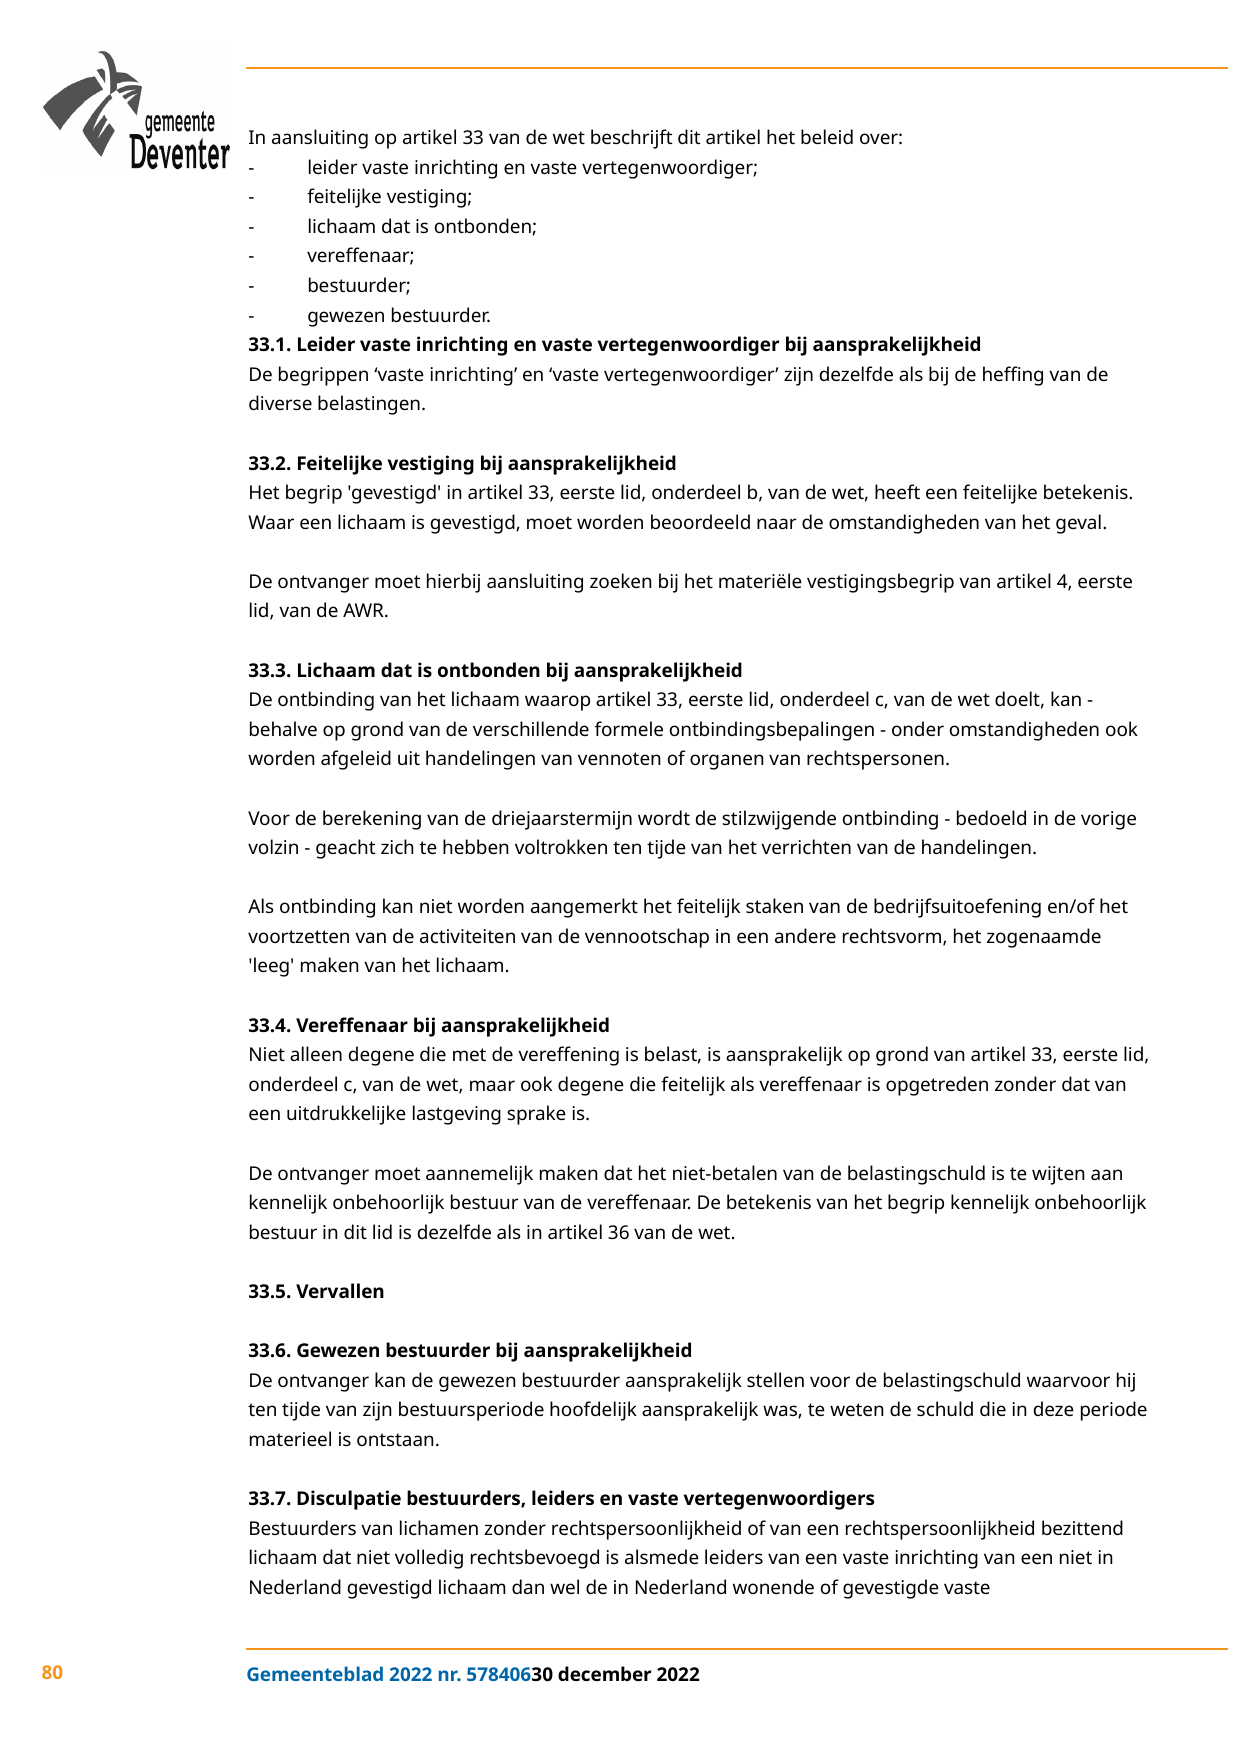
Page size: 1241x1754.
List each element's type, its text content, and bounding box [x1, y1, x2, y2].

text Voor de berekening van de driejaarstermijn wordt de stilzwijgende ontbinding - bedoeld in de vorige volzin - geacht zich te hebben voltrokken ten tijde van het verrichten van de handelingen. [248, 805, 1152, 860]
text 33.2. Feitelijke vestiging bij aansprakelijkheid [248, 450, 1152, 476]
list lichaam dat is ontbonden; [248, 213, 1152, 239]
text 33.6. Gewezen bestuurder bij aansprakelijkheid [248, 1337, 1152, 1363]
list bestuurder; [248, 272, 1152, 298]
list feitelijke vestiging; [248, 183, 1152, 209]
text 33.4. Vereffenaar bij aansprakelijkheid [248, 1012, 1152, 1038]
text De ontvanger moet hierbij aansluiting zoeken bij het materiële vestigingsbegrip van artikel 4, eerste lid, van de AWR. [248, 568, 1152, 623]
text In aansluiting op artikel 33 van de wet beschrijft dit artikel het beleid over: [248, 124, 1152, 150]
text De ontvanger moet aannemelijk maken dat het niet-betalen van de belastingschuld is te wijten aan kennelijk onbehoorlijk bestuur van de vereffenaar. De betekenis van het begrip kennelijk onbehoorlijk bestuur in dit lid is dezelfde als in artikel 36 van de wet. [248, 1160, 1152, 1245]
text De ontvanger kan de gewezen bestuurder aansprakelijk stellen voor de belastingschuld waarvoor hij ten tijde van zijn bestuursperiode hoofdelijk aansprakelijk was, te weten de schuld die in deze periode materieel is ontstaan. [248, 1367, 1152, 1452]
text 33.5. Vervallen [248, 1278, 1152, 1304]
list leider vaste inrichting en vaste vertegenwoordiger; [248, 154, 1152, 180]
text Het begrip 'gevestigd' in artikel 33, eerste lid, onderdeel b, van de wet, heeft een feitelijke betekenis. Waar een lichaam is gevestigd, moet worden beoordeeld naar de omstandigheden van het geval. [248, 479, 1152, 535]
text Niet alleen degene die met de vereffening is belast, is aansprakelijk op grond van artikel 33, eerste lid, onderdeel c, van de wet, maar ook degene die feitelijk als vereffenaar is opgetreden zonder dat van een uitdrukkelijke lastgeving sprake is. [248, 1041, 1152, 1126]
text De begrippen ‘vaste inrichting’ en ‘vaste vertegenwoordiger’ zijn dezelfde als bij de heffing van de diverse belastingen. [248, 361, 1152, 416]
text 33.1. Leider vaste inrichting en vaste vertegenwoordiger bij aansprakelijkheid [248, 331, 1152, 357]
text Als ontbinding kan niet worden aangemerkt het feitelijk staken van de bedrijfsuitoefening en/of het voortzetten van de activiteiten van de vennootschap in een andere rechtsvorm, het zogenaamde 'leeg' maken van het lichaam. [248, 893, 1152, 978]
text Bestuurders van lichamen zonder rechtspersoonlijkheid of van een rechtspersoonlijkheid bezittend lichaam dat niet volledig rechtsbevoegd is alsmede leiders van een vaste inrichting van een niet in Nederland gevestigd lichaam dan wel de in Nederland wonende of gevestigde vaste [248, 1515, 1152, 1600]
list vereffenaar; [248, 243, 1152, 268]
text 33.7. Disculpatie bestuurders, leiders en vaste vertegenwoordigers [248, 1485, 1152, 1511]
list gewezen bestuurder. [248, 302, 1152, 328]
text 33.3. Lichaam dat is ontbonden bij aansprakelijkheid [248, 657, 1152, 683]
picture [41, 47, 231, 172]
text De ontbinding van het lichaam waarop artikel 33, eerste lid, onderdeel c, van de wet doelt, kan - behalve op grond van de verschillende formele ontbindingsbepalingen - onder omstandigheden ook worden afgeleid uit handelingen van vennoten of organen van rechtspersonen. [248, 686, 1152, 771]
